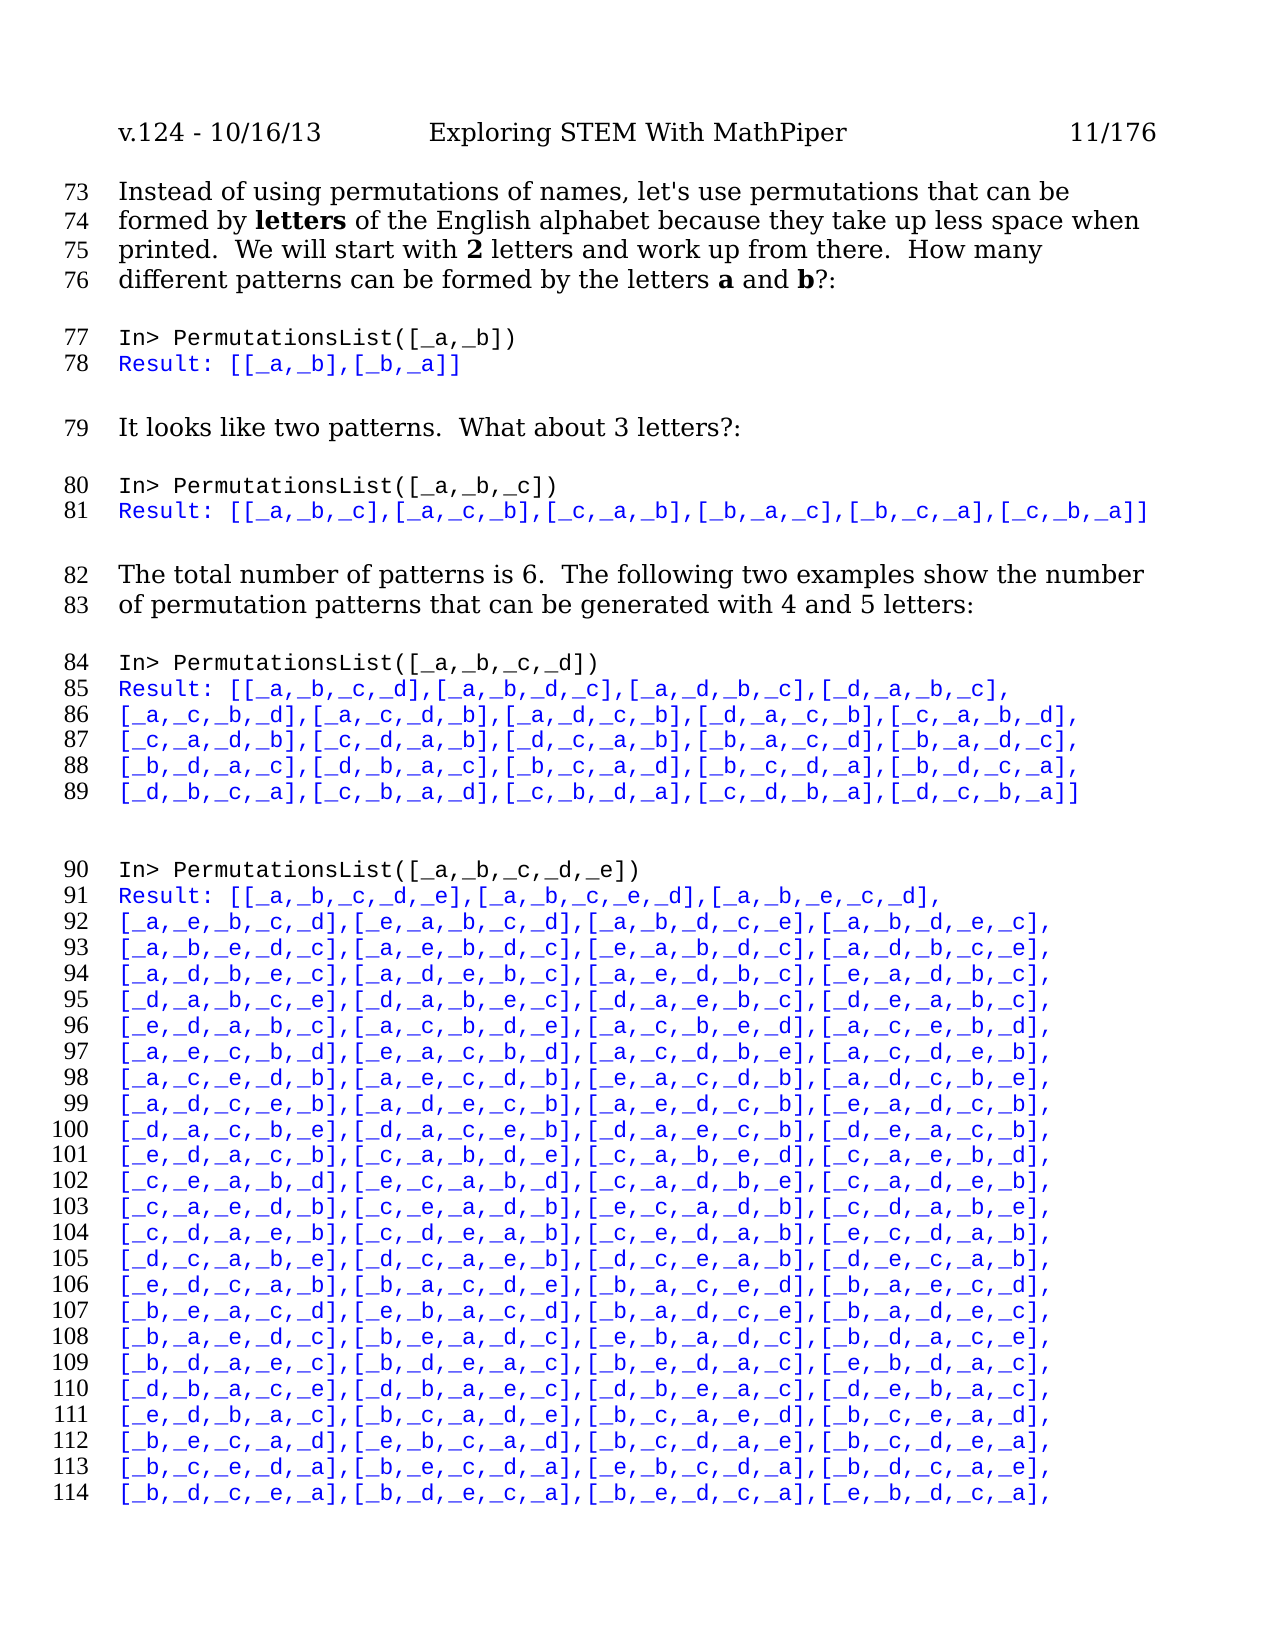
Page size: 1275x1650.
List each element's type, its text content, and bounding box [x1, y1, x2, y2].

text In> PermutationsList([_a,_b,_c,_d,_e]) [118, 858, 1157, 884]
text In> PermutationsList([_a,_b,_c,_d]) [118, 651, 1157, 677]
text Result: [[_a,_b,_c,_d,_e],[_a,_b,_c,_e,_d],[_a,_b,_e,_c,_d],[_a,_e,_b,_c,_d],[_e,_a,_b,_c,_d],[_a,_b,_d,_c,_e],[_a,_b,_d,_e,_c],[_a,_b,_e,_d,_c],[_a,_e,_b,_d,_c],[_e,_a,_b,_d,_c],[_a,_d,_b,_c,_e],[_a,_d,_b,_e,_c],[_a,_d,_e,_b,_c],[_a,_e,_d,_b,_c],[_e,_a,_d,_b,_c],[_d,_a,_b,_c,_e],[_d,_a,_b,_e,_c],[_d,_a,_e,_b,_c],[_d,_e,_a,_b,_c],[_e,_d,_a,_b,_c],[_a,_c,_b,_d,_e],[_a,_c,_b,_e,_d],[_a,_c,_e,_b,_d],[_a,_e,_c,_b,_d],[_e,_a,_c,_b,_d],[_a,_c,_d,_b,_e],[_a,_c,_d,_e,_b],[_a,_c,_e,_d,_b],[_a,_e,_c,_d,_b],[_e,_a,_c,_d,_b],[_a,_d,_c,_b,_e],[_a,_d,_c,_e,_b],[_a,_d,_e,_c,_b],[_a,_e,_d,_c,_b],[_e,_a,_d,_c,_b],[_d,_a,_c,_b,_e],[_d,_a,_c,_e,_b],[_d,_a,_e,_c,_b],[_d,_e,_a,_c,_b],[_e,_d,_a,_c,_b],[_c,_a,_b,_d,_e],[_c,_a,_b,_e,_d],[_c,_a,_e,_b,_d],[_c,_e,_a,_b,_d],[_e,_c,_a,_b,_d],[_c,_a,_d,_b,_e],[_c,_a,_d,_e,_b],[_c,_a,_e,_d,_b],[_c,_e,_a,_d,_b],[_e,_c,_a,_d,_b],[_c,_d,_a,_b,_e],[_c,_d,_a,_e,_b],[_c,_d,_e,_a,_b],[_c,_e,_d,_a,_b],[_e,_c,_d,_a,_b],[_d,_c,_a,_b,_e],[_d,_c,_a,_e,_b],[_d,_c,_e,_a,_b],[_d,_e,_c,_a,_b],[_e,_d,_c,_a,_b],[_b,_a,_c,_d,_e],[_b,_a,_c,_e,_d],[_b,_a,_e,_c,_d],[_b,_e,_a,_c,_d],[_e,_b,_a,_c,_d],[_b,_a,_d,_c,_e],[_b,_a,_d,_e,_c],[_b,_a,_e,_d,_c],[_b,_e,_a,_d,_c],[_e,_b,_a,_d,_c],[_b,_d,_a,_c,_e],[_b,_d,_a,_e,_c],[_b,_d,_e,_a,_c],[_b,_e,_d,_a,_c],[_e,_b,_d,_a,_c],[_d,_b,_a,_c,_e],[_d,_b,_a,_e,_c],[_d,_b,_e,_a,_c],[_d,_e,_b,_a,_c],[_e,_d,_b,_a,_c],[_b,_c,_a,_d,_e],[_b,_c,_a,_e,_d],[_b,_c,_e,_a,_d],[_b,_e,_c,_a,_d],[_e,_b,_c,_a,_d],[_b,_c,_d,_a,_e],[_b,_c,_d,_e,_a],[_b,_c,_e,_d,_a],[_b,_e,_c,_d,_a],[_e,_b,_c,_d,_a],[_b,_d,_c,_a,_e],[_b,_d,_c,_e,_a],[_b,_d,_e,_c,_a],[_b,_e,_d,_c,_a],[_e,_b,_d,_c,_a], [118, 884, 1157, 1507]
text In> PermutationsList([_a,_b]) [118, 326, 1157, 352]
text The total number of patterns is 6. The following two examples show the number of permutation patterns that can be generated with 4 and 5 letters: [118, 561, 1157, 619]
text Result: [[_a,_b,_c],[_a,_c,_b],[_c,_a,_b],[_b,_a,_c],[_b,_c,_a],[_c,_b,_a]] [118, 500, 1157, 526]
text Result: [[_a,_b,_c,_d],[_a,_b,_d,_c],[_a,_d,_b,_c],[_d,_a,_b,_c],[_a,_c,_b,_d],[_a,_c,_d,_b],[_a,_d,_c,_b],[_d,_a,_c,_b],[_c,_a,_b,_d],[_c,_a,_d,_b],[_c,_d,_a,_b],[_d,_c,_a,_b],[_b,_a,_c,_d],[_b,_a,_d,_c],[_b,_d,_a,_c],[_d,_b,_a,_c],[_b,_c,_a,_d],[_b,_c,_d,_a],[_b,_d,_c,_a],[_d,_b,_c,_a],[_c,_b,_a,_d],[_c,_b,_d,_a],[_c,_d,_b,_a],[_d,_c,_b,_a]] [118, 677, 1157, 807]
text In> PermutationsList([_a,_b,_c]) [118, 474, 1157, 500]
text Result: [[_a,_b],[_b,_a]] [118, 352, 1157, 378]
text It looks like two patterns. What about 3 letters?: [118, 413, 1157, 442]
text Instead of using permutations of names, let's use permutations that can be formed by letters of the English alphabet because they take up less space when printed. We will start with 2 letters and work up from there. How many different patterns can be formed by the letters a and b?: [118, 177, 1157, 294]
